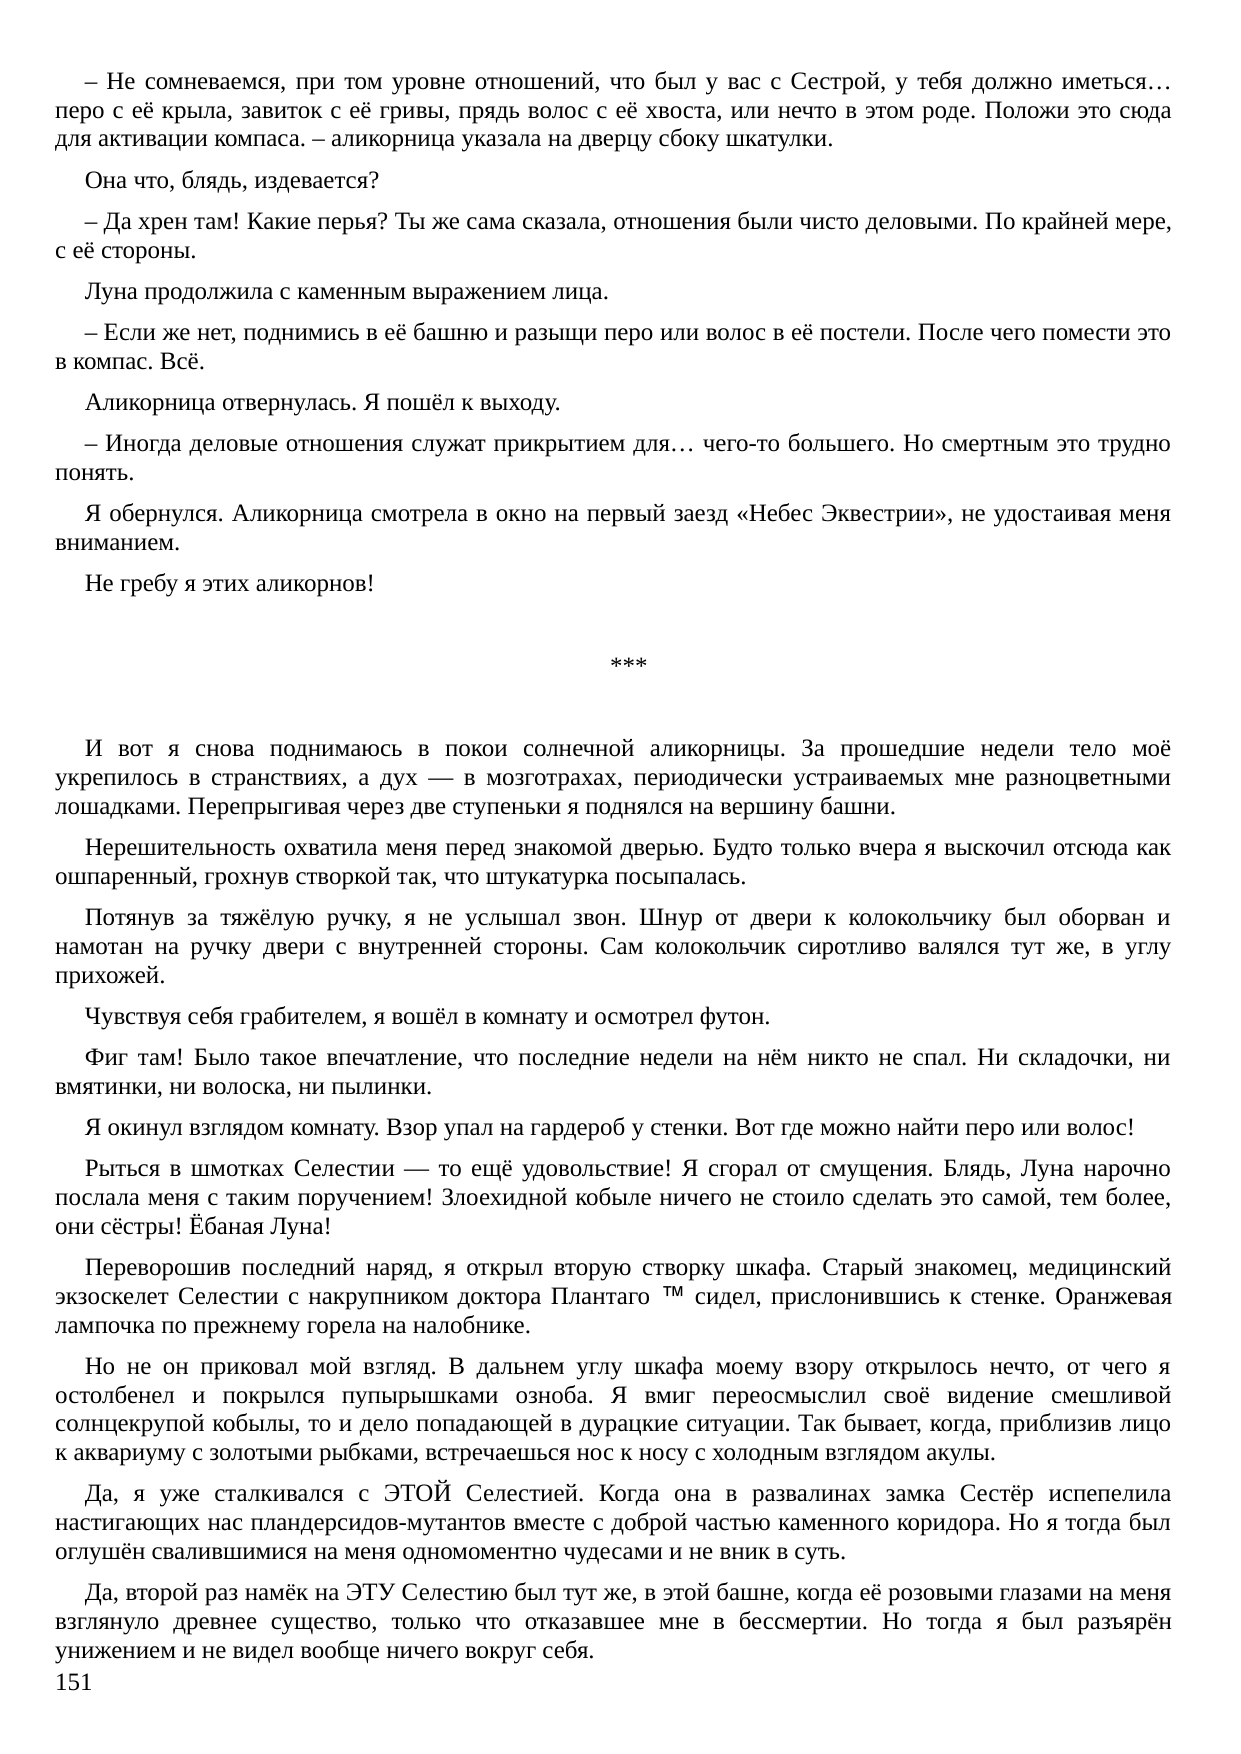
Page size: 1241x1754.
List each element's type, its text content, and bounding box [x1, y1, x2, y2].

text – Да хрен там! Какие перья? Ты же сама сказала, отношения были чисто деловыми. По крайней мере, с её стороны. [55, 206, 1173, 263]
text Да, я уже сталкивался с ЭТОЙ Селестией. Когда она в развалинах замка Сестёр испепелила настигающих нас пландерсидов-мутантов вместе с доброй частью каменного коридора. Но я тогда был оглушён свалившимися на меня одномоментно чудесами и не вник в суть. [55, 1478, 1173, 1565]
text Но не он приковал мой взгляд. В дальнем углу шкафа моему взору открылось нечто, от чего я остолбенел и покрылся пупырышками озноба. Я вмиг переосмыслил своё видение смешливой солнцекрупой кобылы, то и дело попадающей в дурацкие ситуации. Так бывает, когда, приблизив лицо к аквариуму с золотыми рыбками, встречаешься нос к носу с холодным взглядом акулы. [55, 1351, 1173, 1466]
text Не гребу я этих аликорнов! [55, 568, 1173, 597]
text Рыться в шмотках Селестии — то ещё удовольствие! Я сгорал от смущения. Блядь, Луна нарочно послала меня с таким поручением! Злоехидной кобыле ничего не стоило сделать это самой, тем более, они сёстры! Ёбаная Луна! [55, 1153, 1173, 1240]
text Луна продолжила с каменным выражением лица. [55, 276, 1173, 305]
text *** [55, 651, 1173, 680]
text – Иногда деловые отношения служат прикрытием для… чего-то большего. Но смертным это трудно понять. [55, 428, 1173, 486]
text И вот я снова поднимаюсь в покои солнечной аликорницы. За прошедшие недели тело моё укрепилось в странствиях, а дух — в мозготрахах, периодически устраиваемых мне разноцветными лошадками. Перепрыгивая через две ступеньки я поднялся на вершину башни. [55, 733, 1173, 820]
text Аликорница отвернулась. Я пошёл к выходу. [55, 387, 1173, 416]
text Я обернулся. Аликорница смотрела в окно на первый заезд «Небес Эквестрии», не удостаивая меня вниманием. [55, 498, 1173, 556]
text Чувствуя себя грабителем, я вошёл в комнату и осмотрел футон. [55, 1001, 1173, 1030]
text Фиг там! Было такое впечатление, что последние недели на нём никто не спал. Ни складочки, ни вмятинки, ни волоска, ни пылинки. [55, 1042, 1173, 1100]
text Переворошив последний наряд, я открыл вторую створку шкафа. Старый знакомец, медицинский экзоскелет Селестии с накрупником доктора Плантаго  сидел, прислонившись к стенке. Оранжевая лампочка по прежнему горела на налобнике. [55, 1252, 1173, 1338]
text Нерешительность охватила меня перед знакомой дверью. Будто только вчера я выскочил отсюда как ошпаренный, грохнув створкой так, что штукатурка посыпалась. [55, 832, 1173, 890]
text Потянув за тяжёлую ручку, я не услышал звон. Шнур от двери к колокольчику был оборван и намотан на ручку двери с внутренней стороны. Сам колокольчик сиротливо валялся тут же, в углу прихожей. [55, 902, 1173, 988]
text – Если же нет, поднимись в её башню и разыщи перо или волос в её постели. После чего помести это в компас. Всё. [55, 317, 1173, 375]
text Я окинул взглядом комнату. Взор упал на гардероб у стенки. Вот где можно найти перо или волос! [55, 1112, 1173, 1141]
text Да, второй раз намёк на ЭТУ Селестию был тут же, в этой башне, когда её розовыми глазами на меня взглянуло древнее существо, только что отказавшее мне в бессмертии. Но тогда я был разъярён унижением и не видел вообще ничего вокруг себя. [55, 1577, 1173, 1663]
text – Не сомневаемся, при том уровне отношений, что был у вас с Сестрой, у тебя должно иметься… перо с её крыла, завиток с её гривы, прядь волос с её хвоста, или нечто в этом роде. Положи это сюда для активации компаса. – аликорница указала на дверцу сбоку шкатулки. [55, 66, 1173, 152]
text Она что, блядь, издевается? [55, 165, 1173, 193]
